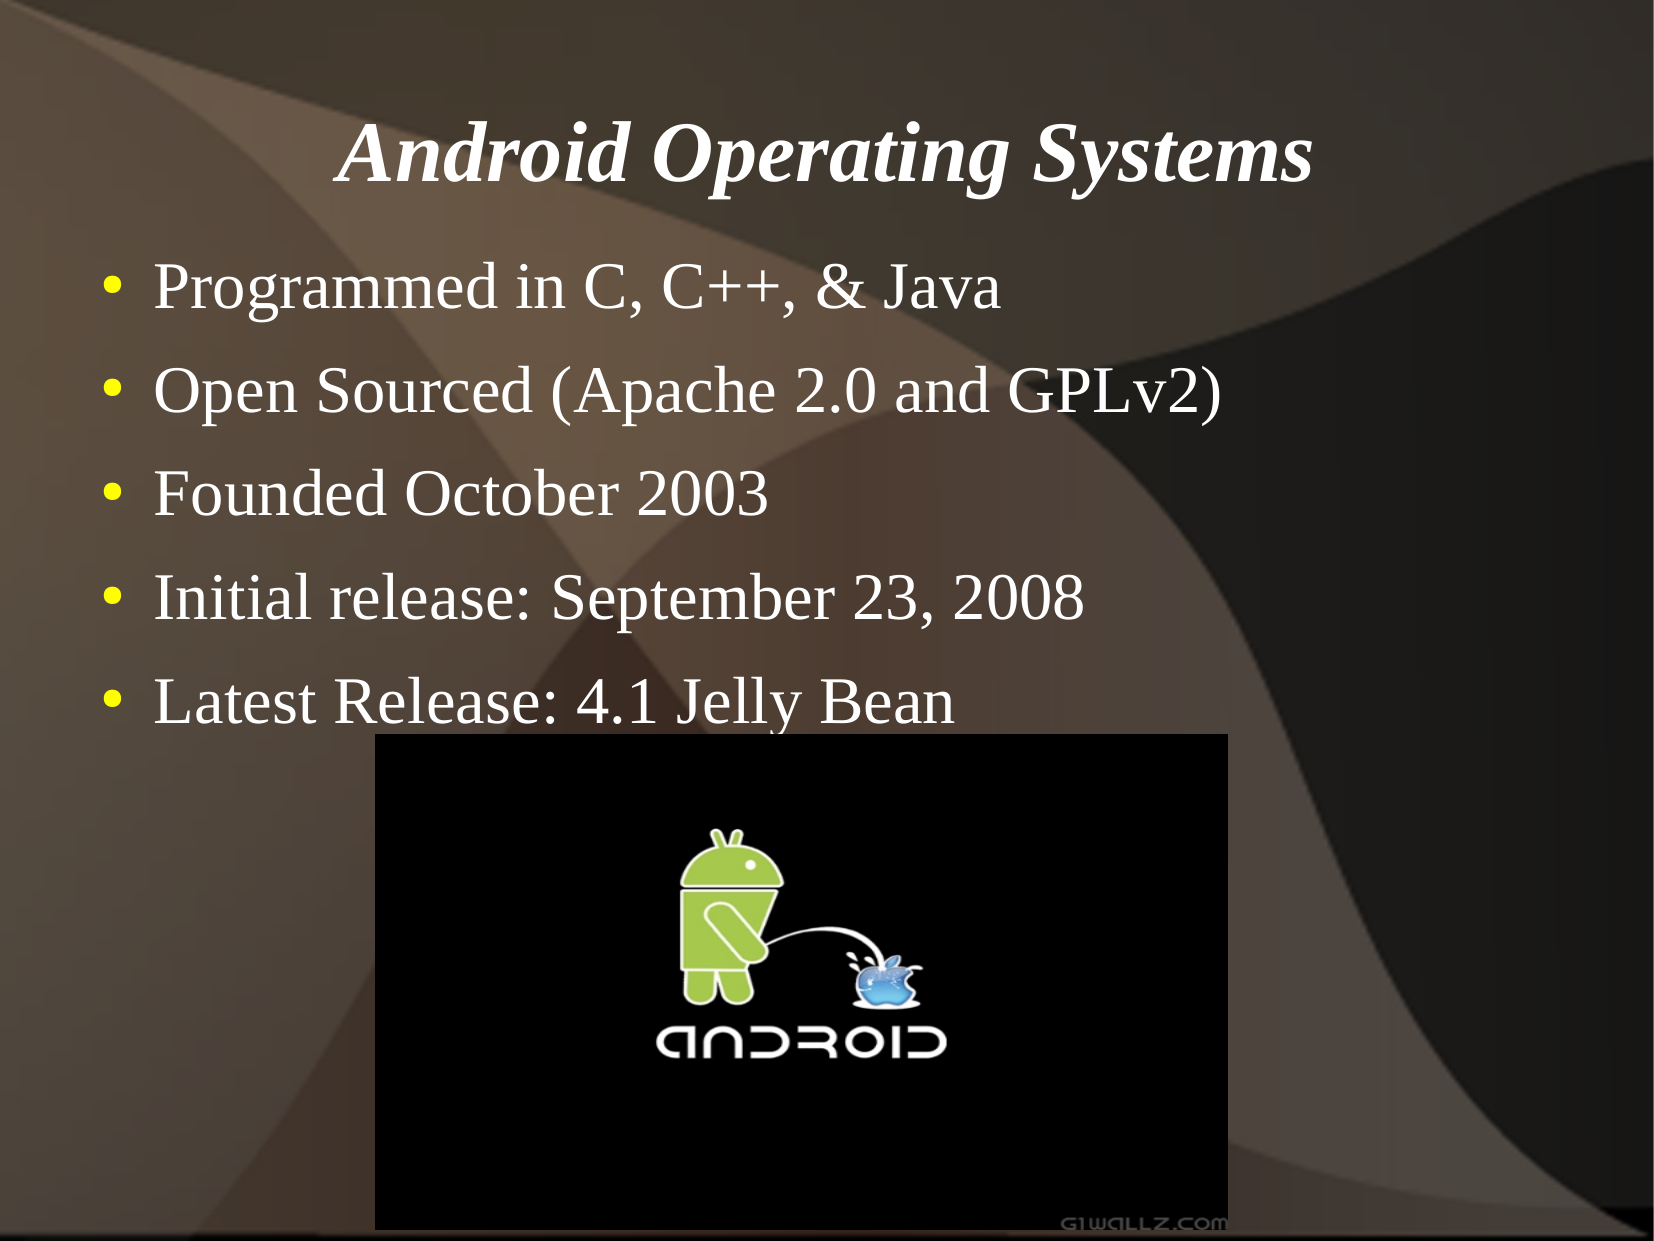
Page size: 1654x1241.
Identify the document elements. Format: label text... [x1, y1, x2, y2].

list Programmed in C, C++, & Java Open Sourced (Apache 2.0 and GPLv2) Founded October 2003 Initial release: September 23, 2008 Latest Release: 4.1 Jelly Bean [82, 249, 1571, 1068]
title Android Operating Systems [82, 49, 1571, 249]
picture [0, 0, 1654, 1241]
